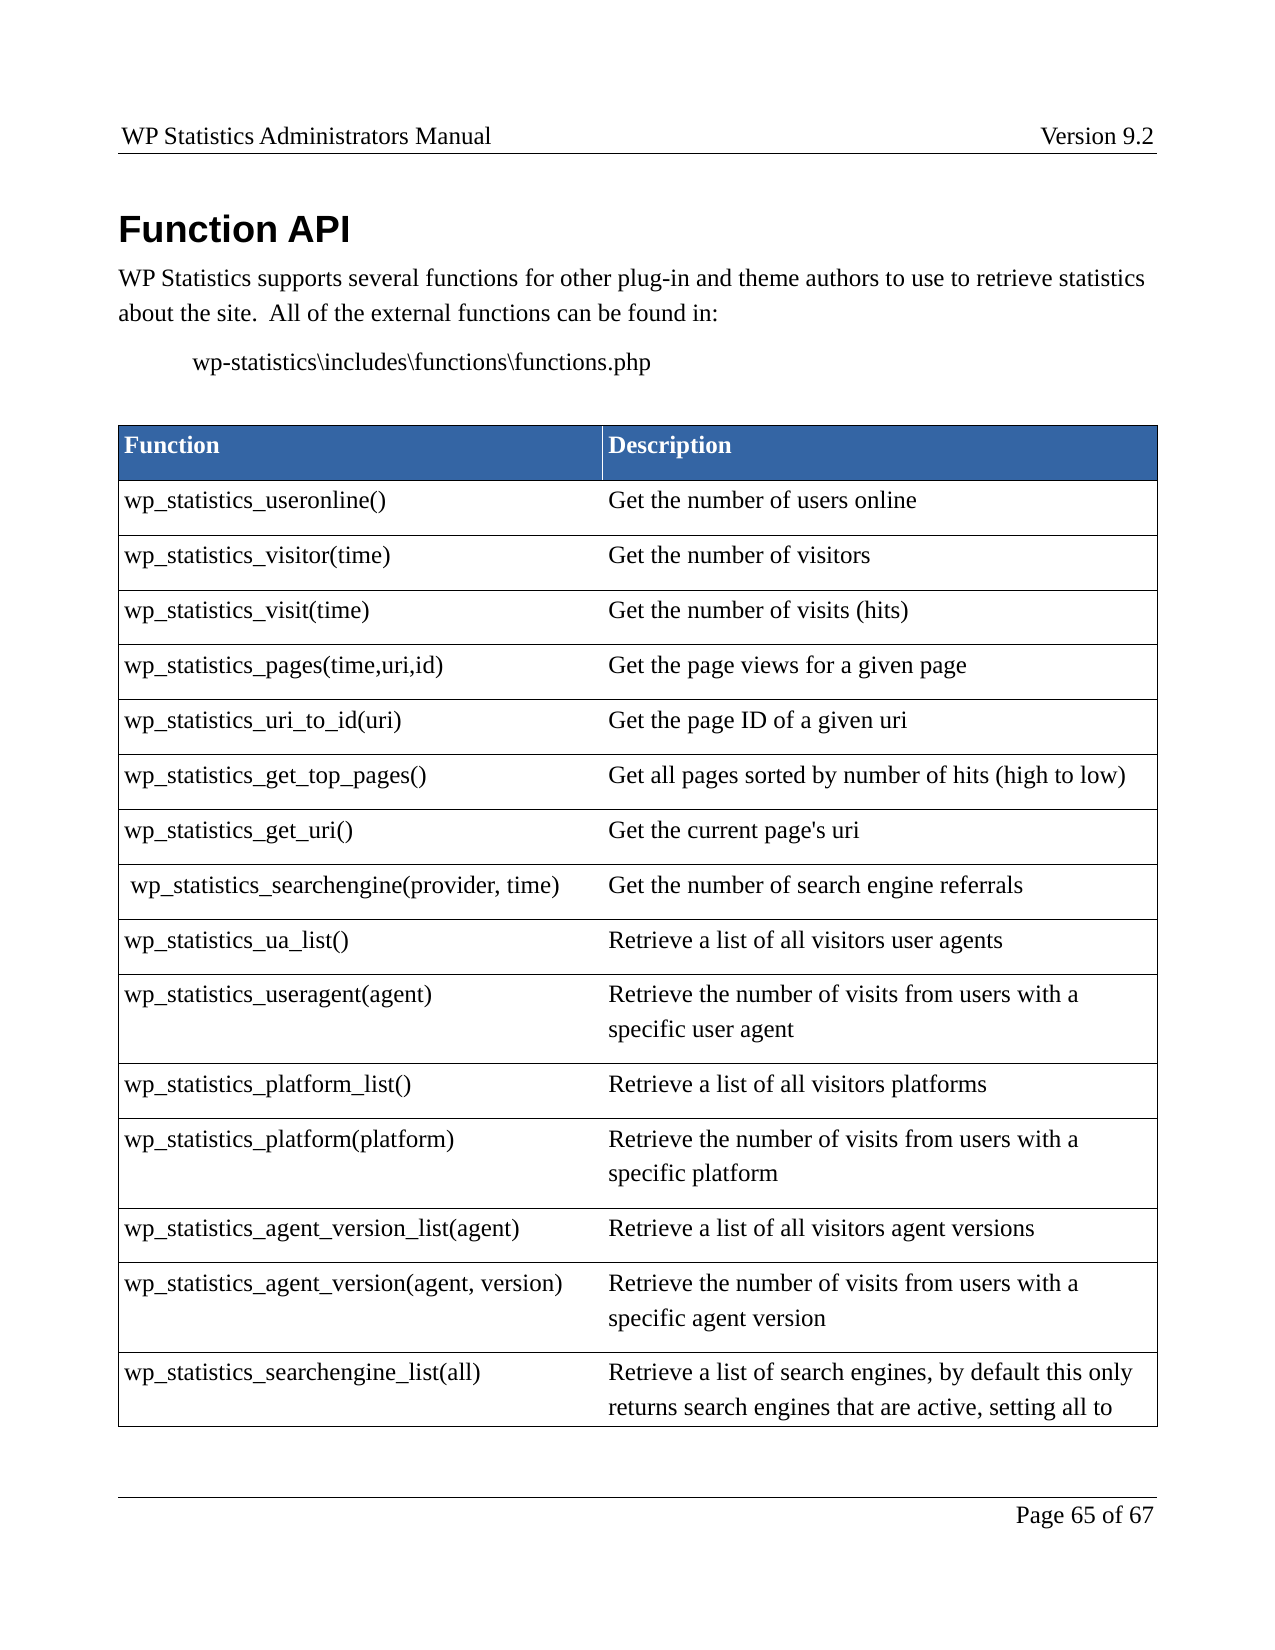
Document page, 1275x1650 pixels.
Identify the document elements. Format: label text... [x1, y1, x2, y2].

table_cell wp_statistics_pages(time,uri,id) [119, 645, 602, 699]
text WP Statistics supports several functions for other plug-in and theme authors to use to retrieve statistics about the site. All of the external functions can be found in: [118, 263, 1157, 327]
table_cell wp_statistics_platform(platform) [119, 1119, 602, 1207]
table_cell wp_statistics_searchengine_list(all) [119, 1353, 602, 1426]
table_cell Get the page ID of a given uri [603, 700, 1157, 754]
table_cell Get the number of search engine referrals [603, 865, 1157, 919]
table_cell Get the current page's uri [603, 810, 1157, 864]
table_cell Retrieve a list of all visitors user agents [603, 920, 1157, 974]
table_cell wp_statistics_useronline() [119, 481, 602, 534]
table_header Function [119, 426, 602, 480]
text wp-statistics\includes\functions\functions.php [118, 347, 1157, 376]
table_cell Get the number of visits (hits) [603, 591, 1157, 644]
table_cell wp_statistics_uri_to_id(uri) [119, 700, 602, 754]
table_cell wp_statistics_get_uri() [119, 810, 602, 864]
table_header Description [603, 426, 1157, 480]
table_cell wp_statistics_searchengine(provider, time) [119, 865, 602, 919]
table_cell wp_statistics_useragent(agent) [119, 975, 602, 1063]
table_cell Retrieve the number of visits from users with a specific user agent [603, 975, 1157, 1063]
table_cell wp_statistics_platform_list() [119, 1064, 602, 1118]
table_cell Retrieve a list of all visitors platforms [603, 1064, 1157, 1118]
table_cell wp_statistics_agent_version(agent, version) [119, 1263, 602, 1352]
table_cell Get the page views for a given page [603, 645, 1157, 699]
table_cell Retrieve the number of visits from users with a specific agent version [603, 1263, 1157, 1352]
table_cell Get all pages sorted by number of hits (high to low) [603, 755, 1157, 809]
table_cell wp_statistics_visitor(time) [119, 536, 602, 589]
table_cell wp_statistics_get_top_pages() [119, 755, 602, 809]
table_cell Retrieve a list of search engines, by default this only returns search engines that are active, setting all to [603, 1353, 1157, 1426]
table_cell Retrieve the number of visits from users with a specific platform [603, 1119, 1157, 1207]
table_cell Retrieve a list of all visitors agent versions [603, 1209, 1157, 1262]
table_cell Get the number of users online [603, 481, 1157, 534]
table_cell wp_statistics_agent_version_list(agent) [119, 1209, 602, 1262]
table_cell wp_statistics_visit(time) [119, 591, 602, 644]
table_cell wp_statistics_ua_list() [119, 920, 602, 974]
subtitle Function API [118, 207, 1157, 251]
table_cell Get the number of visitors [603, 536, 1157, 589]
